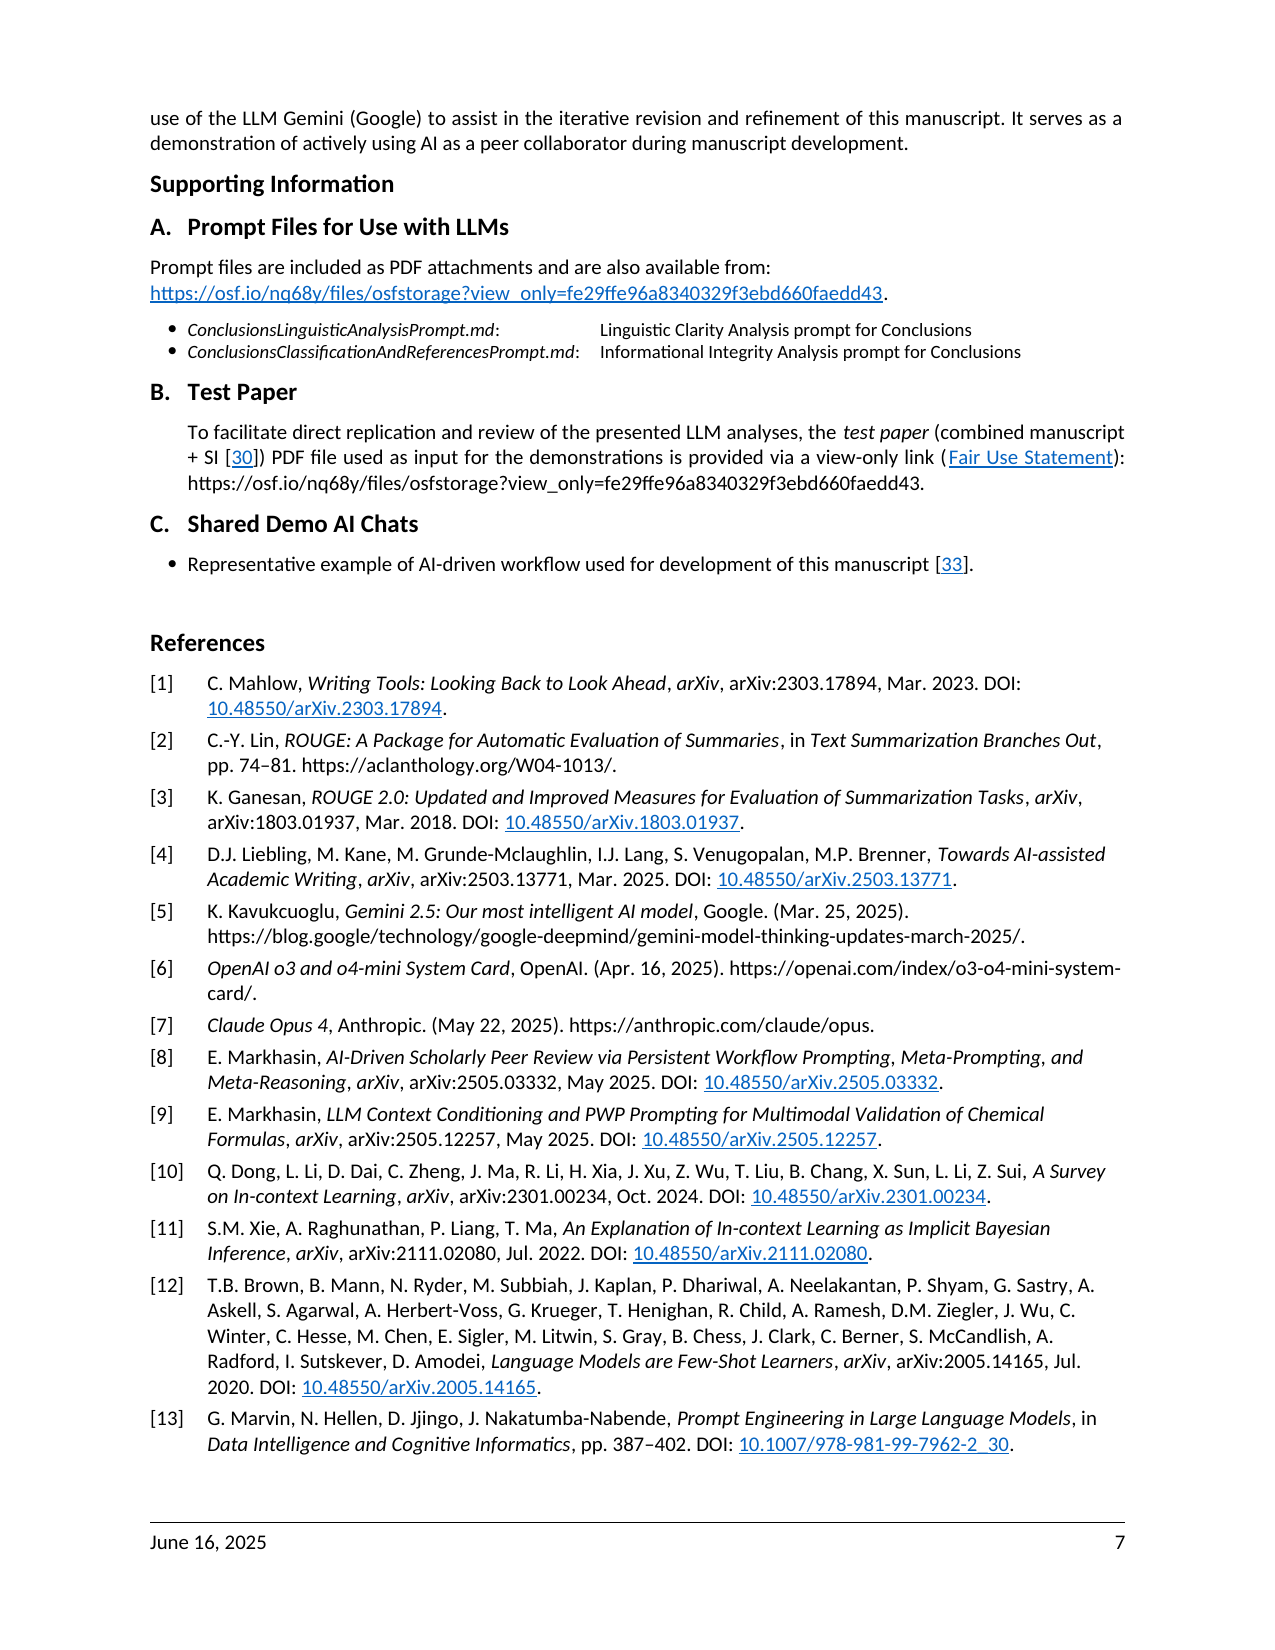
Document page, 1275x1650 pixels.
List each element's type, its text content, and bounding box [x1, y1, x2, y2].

subtitle [13] G. Marvin, N. Hellen, D. Jjingo, J. Nakatumba-Nabende, Prompt Engineering in Large Language Models, in Data Intelligence and Cognitive Informatics, pp. 387–402. DOI: 10.1007/978-981-99-7962-2_30. [150, 1406, 1125, 1456]
subtitle [8] E. Markhasin, AI-Driven Scholarly Peer Review via Persistent Workflow Prompting, Meta-Prompting, and Meta-Reasoning, arXiv, arXiv:2505.03332, May 2025. DOI: 10.48550/arXiv.2505.03332. [150, 1044, 1125, 1095]
subtitle [7] Claude Opus 4, Anthropic. (May 22, 2025). https://anthropic.com/claude/opus. [150, 1012, 1125, 1038]
subtitle [3] K. Ganesan, ROUGE 2.0: Updated and Improved Measures for Evaluation of Summarization Tasks, arXiv, arXiv:1803.01937, Mar. 2018. DOI: 10.48550/arXiv.1803.01937. [150, 784, 1125, 835]
subtitle [10] Q. Dong, L. Li, D. Dai, C. Zheng, J. Ma, R. Li, H. Xia, J. Xu, Z. Wu, T. Liu, B. Chang, X. Sun, L. Li, Z. Sui, A Survey on In-context Learning, arXiv, arXiv:2301.00234, Oct. 2024. DOI: 10.48550/arXiv.2301.00234. [150, 1158, 1125, 1209]
list ConclusionsLinguisticAnalysisPrompt.md: Linguistic Clarity Analysis prompt for Conclusions [169, 318, 1125, 341]
subtitle [11] S.M. Xie, A. Raghunathan, P. Liang, T. Ma, An Explanation of In-context Learning as Implicit Bayesian Inference, arXiv, arXiv:2111.02080, Jul. 2022. DOI: 10.48550/arXiv.2111.02080. [150, 1215, 1125, 1266]
subtitle [4] D.J. Liebling, M. Kane, M. Grunde-Mclaughlin, I.J. Lang, S. Venugopalan, M.P. Brenner, Towards AI-assisted Academic Writing, arXiv, arXiv:2503.13771, Mar. 2025. DOI: 10.48550/arXiv.2503.13771. [150, 841, 1125, 892]
subtitle [12] T.B. Brown, B. Mann, N. Ryder, M. Subbiah, J. Kaplan, P. Dhariwal, A. Neelakantan, P. Shyam, G. Sastry, A. Askell, S. Agarwal, A. Herbert-Voss, G. Krueger, T. Henighan, R. Child, A. Ramesh, D.M. Ziegler, J. Wu, C. Winter, C. Hesse, M. Chen, E. Sigler, M. Litwin, S. Gray, B. Chess, J. Clark, C. Berner, S. McCandlish, A. Radford, I. Sutskever, D. Amodei, Language Models are Few-Shot Learners, arXiv, arXiv:2005.14165, Jul. 2020. DOI: 10.48550/arXiv.2005.14165. [150, 1272, 1125, 1399]
subtitle [6] OpenAI o3 and o4-mini System Card, OpenAI. (Apr. 16, 2025). https://openai.com/index/o3-o4-mini-system-card/. [150, 955, 1125, 1006]
list Representative example of AI-driven workflow used for development of this manuscript [33]. [169, 551, 1125, 576]
subtitle [5] K. Kavukcuoglu, Gemini 2.5: Our most intelligent AI model, Google. (Mar. 25, 2025). https://blog.google/technology/google-deepmind/gemini-model-thinking-updates-march-2025/. [150, 898, 1125, 949]
subtitle Prompt Files for Use with LLMs [150, 211, 1125, 242]
subtitle [9] E. Markhasin, LLM Context Conditioning and PWP Prompting for Multimodal Validation of Chemical Formulas, arXiv, arXiv:2505.12257, May 2025. DOI: 10.48550/arXiv.2505.12257. [150, 1101, 1125, 1152]
subtitle [2] C.-Y. Lin, ROUGE: A Package for Automatic Evaluation of Summaries, in Text Summarization Branches Out, pp. 74–81. https://aclanthology.org/W04-1013/. [150, 727, 1125, 778]
list ConclusionsClassificationAndReferencesPrompt.md: Informational Integrity Analysis prompt for Conclusions [169, 341, 1125, 363]
subtitle Test Paper [150, 376, 1125, 407]
subtitle References [150, 627, 1125, 657]
subtitle Shared Demo AI Chats [150, 508, 1125, 538]
text https://osf.io/nq68y/files/osfstorage?view_only=fe29ffe96a8340329f3ebd660faedd43. [150, 280, 1125, 305]
subtitle Supporting Information [150, 168, 1125, 199]
text Prompt files are included as PDF attachments and are also available from: [150, 254, 1125, 280]
text To facilitate direct replication and review of the presented LLM analyses, the test paper (combined manuscript + SI [30]) PDF file used as input for the demonstrations is provided via a view-only link (Fair Use Statement): https://osf.io/nq68y/files/osfstorage?view_only=fe29ffe96a8340329f3ebd660faedd43. [187, 419, 1125, 495]
text use of the LLM Gemini (Google) to assist in the iterative revision and refinement of this manuscript. It serves as a demonstration of actively using AI as a peer collaborator during manuscript development. [150, 105, 1125, 156]
subtitle [1] C. Mahlow, Writing Tools: Looking Back to Look Ahead, arXiv, arXiv:2303.17894, Mar. 2023. DOI: 10.48550/arXiv.2303.17894. [150, 670, 1125, 721]
